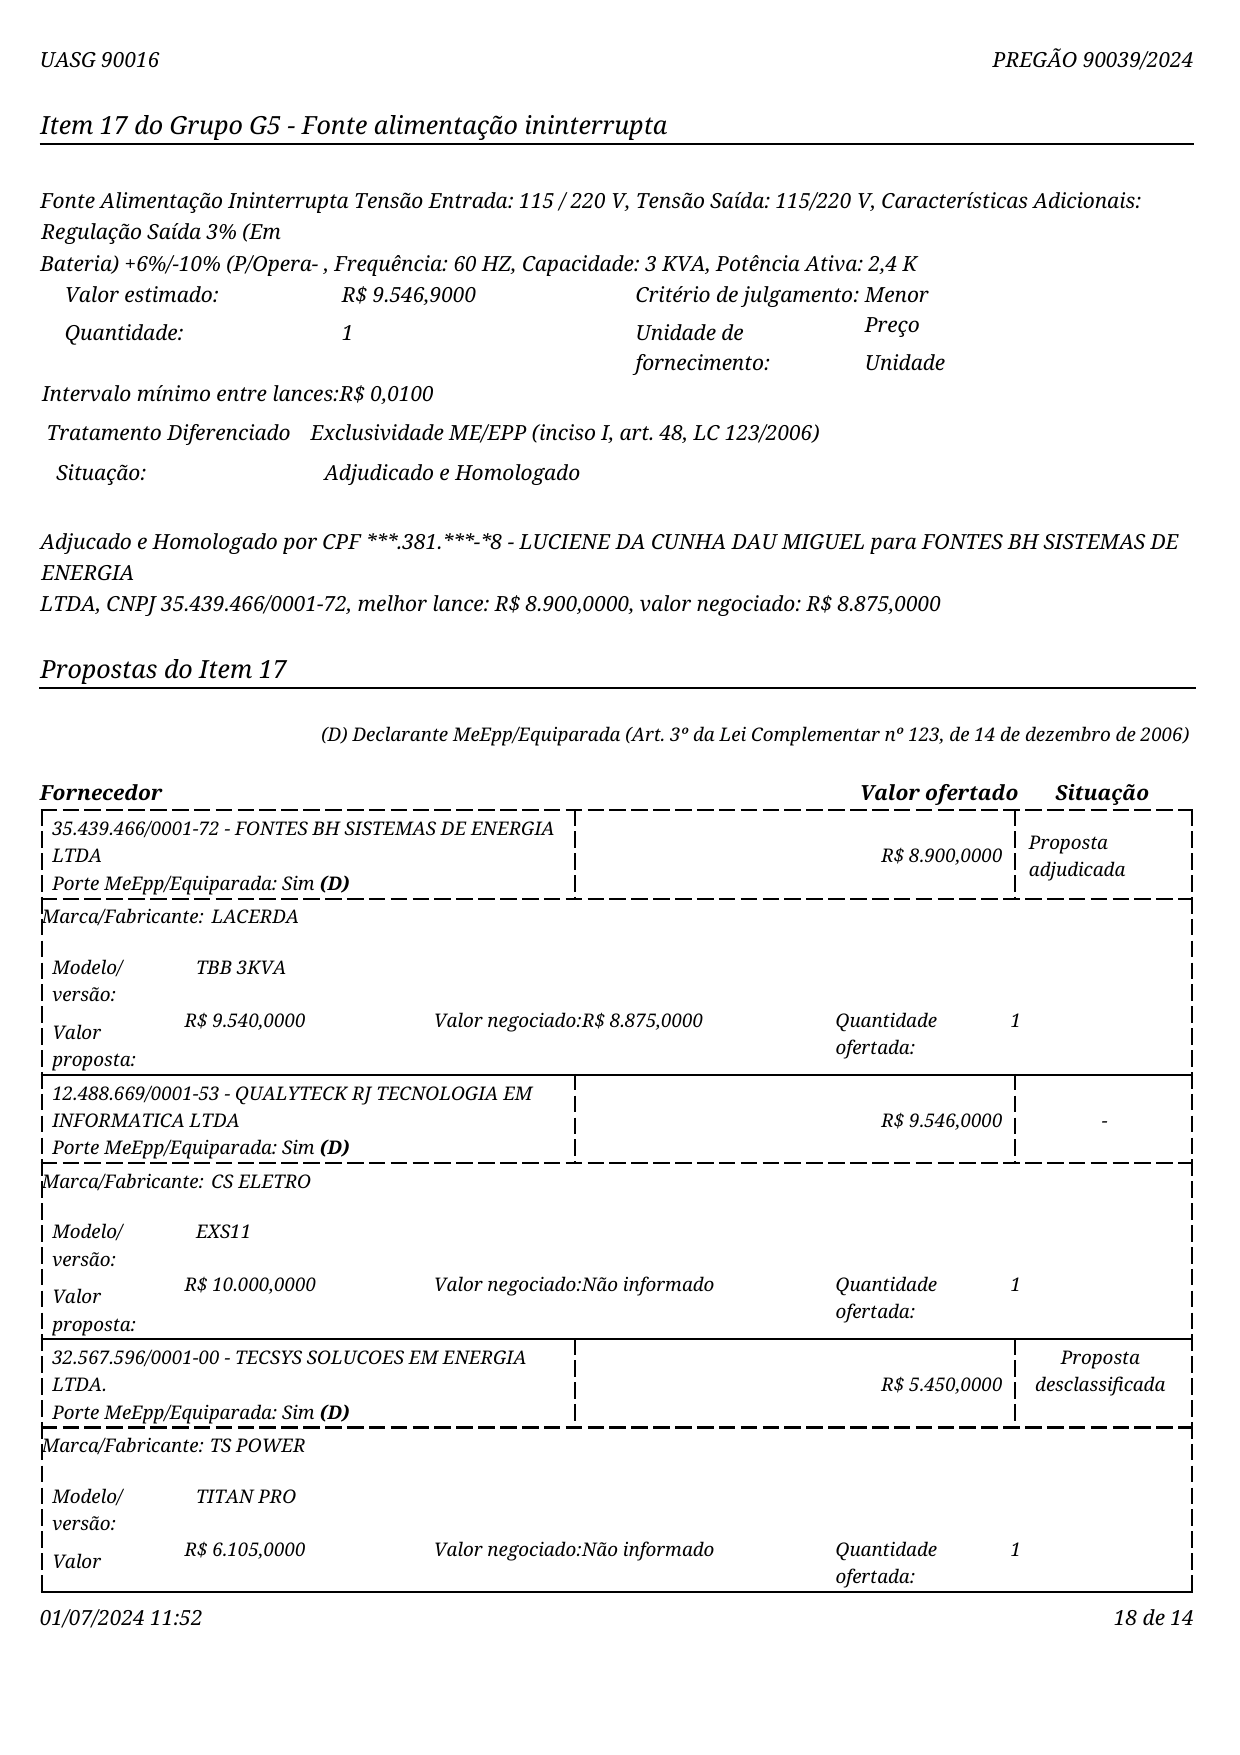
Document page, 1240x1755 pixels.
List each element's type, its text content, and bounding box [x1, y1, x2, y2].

table_cell 1 [1000, 1265, 1192, 1338]
table_cell Quantidade ofertada: [835, 1530, 1000, 1591]
table_cell R$ 9.546,0000 [835, 1076, 1014, 1162]
table_cell Proposta desclassificada [1015, 1340, 1192, 1426]
text Fornecedor Valor ofertado Situação [39, 778, 1196, 807]
table_cell TITAN PRO [184, 1479, 835, 1530]
table_cell Modelo/versão: Valor proposta: [42, 1215, 184, 1338]
table_cell Quantidade ofertada: [835, 1001, 1000, 1074]
text Situação: Adjudicado e Homologado [39, 458, 1196, 487]
text Bateria) +6%/-10% (P/Opera- , Frequência: 60 HZ, Capacidade: 3 KVA, Potência Ativa: 2,4 K [40, 249, 1196, 277]
table_cell Quantidade ofertada: [835, 1265, 1000, 1338]
text Propostas do Item 17 [40, 652, 1196, 686]
table_cell Modelo/versão: Valor [42, 1479, 184, 1591]
table_cell [835, 1215, 1192, 1265]
table_header Valor estimado: Quantidade: [65, 280, 342, 379]
table_header Proposta adjudicada [1015, 809, 1192, 897]
text Item 17 do Grupo G5 - Fonte alimentação ininterrupta [40, 108, 1196, 142]
table_header Critério de julgamento: Unidade de fornecimento: [635, 280, 864, 379]
table_cell 1 [1000, 1001, 1192, 1074]
table_cell [575, 1076, 835, 1162]
table_header 35.439.466/0001-72 - FONTES BH SISTEMAS DE ENERGIA LTDA Porte MeEpp/Equiparada: Sim (D) [42, 809, 575, 897]
text Intervalo mínimo entre lances: R$ 0,0100 [39, 379, 1196, 407]
table_header R$ 9.546,9000 1 [342, 280, 635, 379]
table_cell [835, 1162, 1192, 1214]
table_cell 12.488.669/0001-53 - QUALYTECK RJ TECNOLOGIA EM INFORMATICA LTDA Porte MeEpp/Equiparada: Sim (D) [42, 1076, 575, 1162]
table_cell R$ 5.450,0000 [835, 1340, 1014, 1426]
table_cell [575, 1340, 835, 1426]
text Tratamento Diferenciado Exclusividade ME/EPP (inciso I, art. 48, LC 123/2006) [39, 418, 1196, 447]
text Fonte Alimentação Ininterrupta Tensão Entrada: 115 / 220 V, Tensão Saída: 115/220 V, Características Adicionais: Regulação Saída 3% (Em [40, 186, 1196, 246]
table_cell [835, 950, 1192, 1001]
text Adjucado e Homologado por CPF ***.381.***-*8 - LUCIENE DA CUNHA DAU MIGUEL para FONTES BH SISTEMAS DE ENERGIA [40, 527, 1196, 586]
table_cell Marca/Fabricante: LACERDA [42, 898, 835, 950]
table_cell R$ 9.540,0000 Valor negociado: R$ 8.875,0000 [184, 1001, 835, 1074]
table_cell R$ 10.000,0000 Valor negociado: Não informado [184, 1265, 835, 1338]
table_cell TBB 3KVA [184, 950, 835, 1001]
table_header Menor Preço Unidade [865, 280, 971, 379]
table_cell EXS11 [184, 1215, 835, 1265]
table_cell 32.567.596/0001-00 - TECSYS SOLUCOES EM ENERGIA LTDA. Porte MeEpp/Equiparada: Sim (D) [42, 1340, 575, 1426]
table_cell Modelo/versão: Valor proposta: [42, 950, 184, 1074]
table_header [575, 809, 835, 897]
text (D) Declarante MeEpp/Equiparada (Art. 3º da Lei Complementar nº 123, de 14 de dezembro de 2006) [39, 721, 1191, 747]
table_cell Marca/Fabricante: CS ELETRO [42, 1162, 835, 1214]
table_cell [835, 1426, 1192, 1479]
table_header R$ 8.900,0000 [835, 809, 1014, 897]
table_cell Marca/Fabricante: TS POWER [42, 1426, 835, 1479]
text LTDA, CNPJ 35.439.466/0001-72, melhor lance: R$ 8.900,0000, valor negociado: R$ 8.875,0000 [40, 589, 1196, 618]
table_cell [835, 1479, 1192, 1530]
table_cell 1 [1000, 1530, 1192, 1591]
table_cell R$ 6.105,0000 Valor negociado: Não informado [184, 1530, 835, 1591]
table_cell [835, 898, 1192, 950]
table_cell - [1015, 1076, 1192, 1162]
